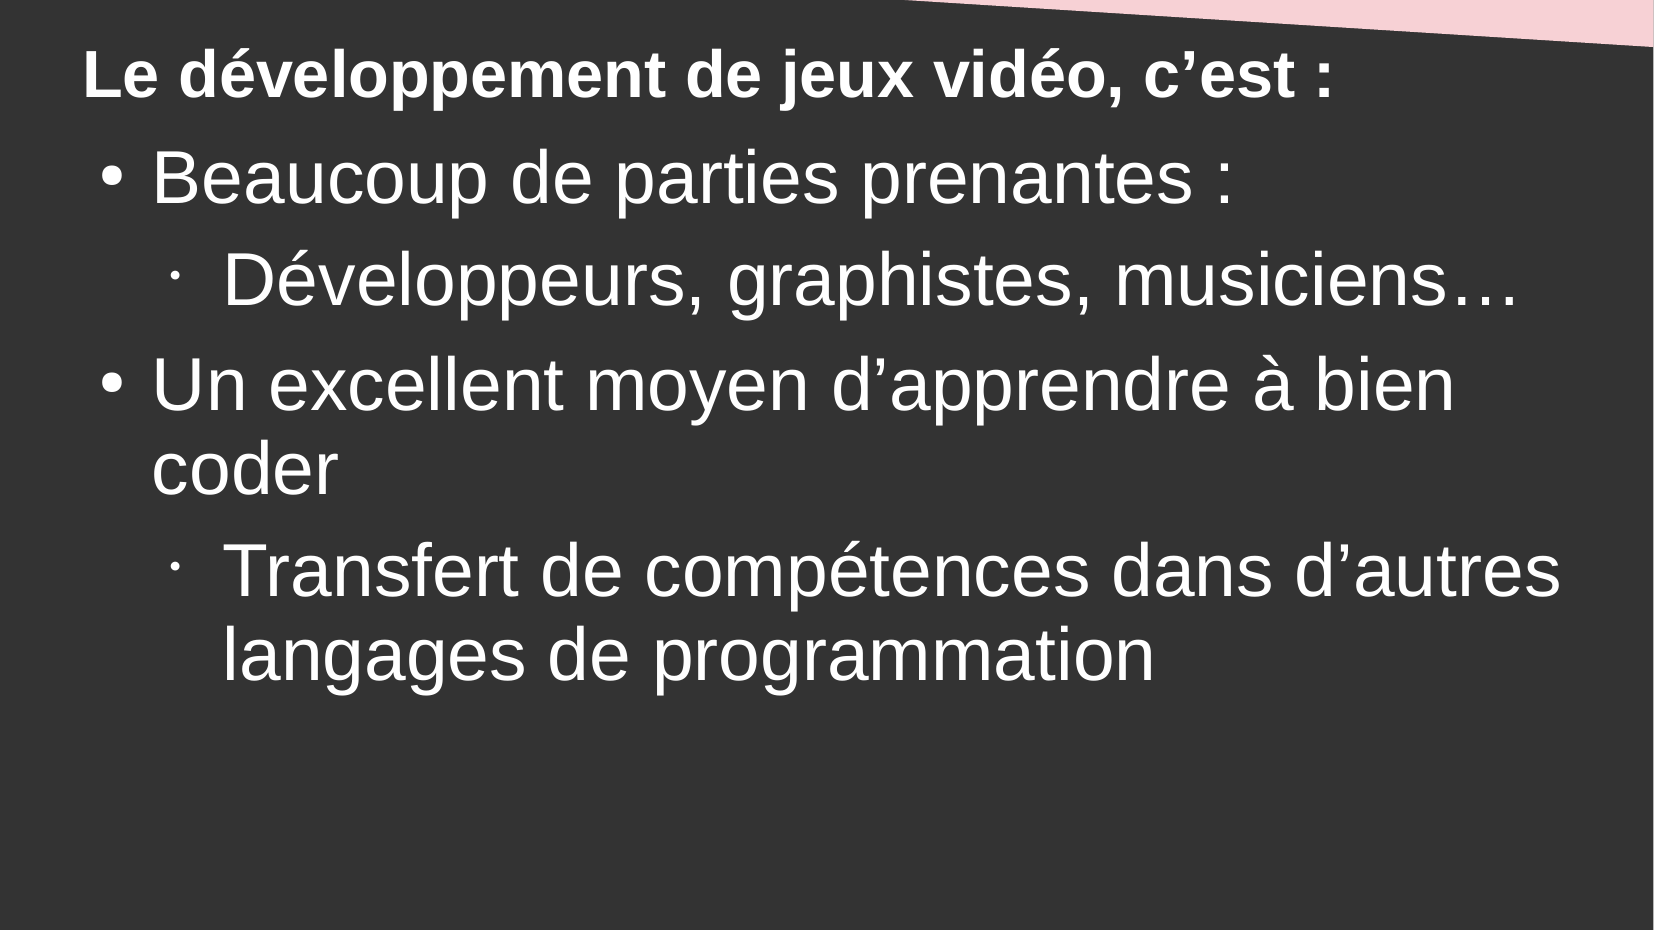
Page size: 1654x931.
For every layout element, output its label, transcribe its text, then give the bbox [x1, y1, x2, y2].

title Le développement de jeux vidéo, c’est : [82, 37, 1571, 112]
text_box [904, 0, 1654, 48]
list Beaucoup de parties prenantes : Développeurs, graphistes, musiciens… Un excellent moyen d’apprendre à bien coder Transfert de compétences dans d’autres langages de programmation [80, 135, 1620, 827]
